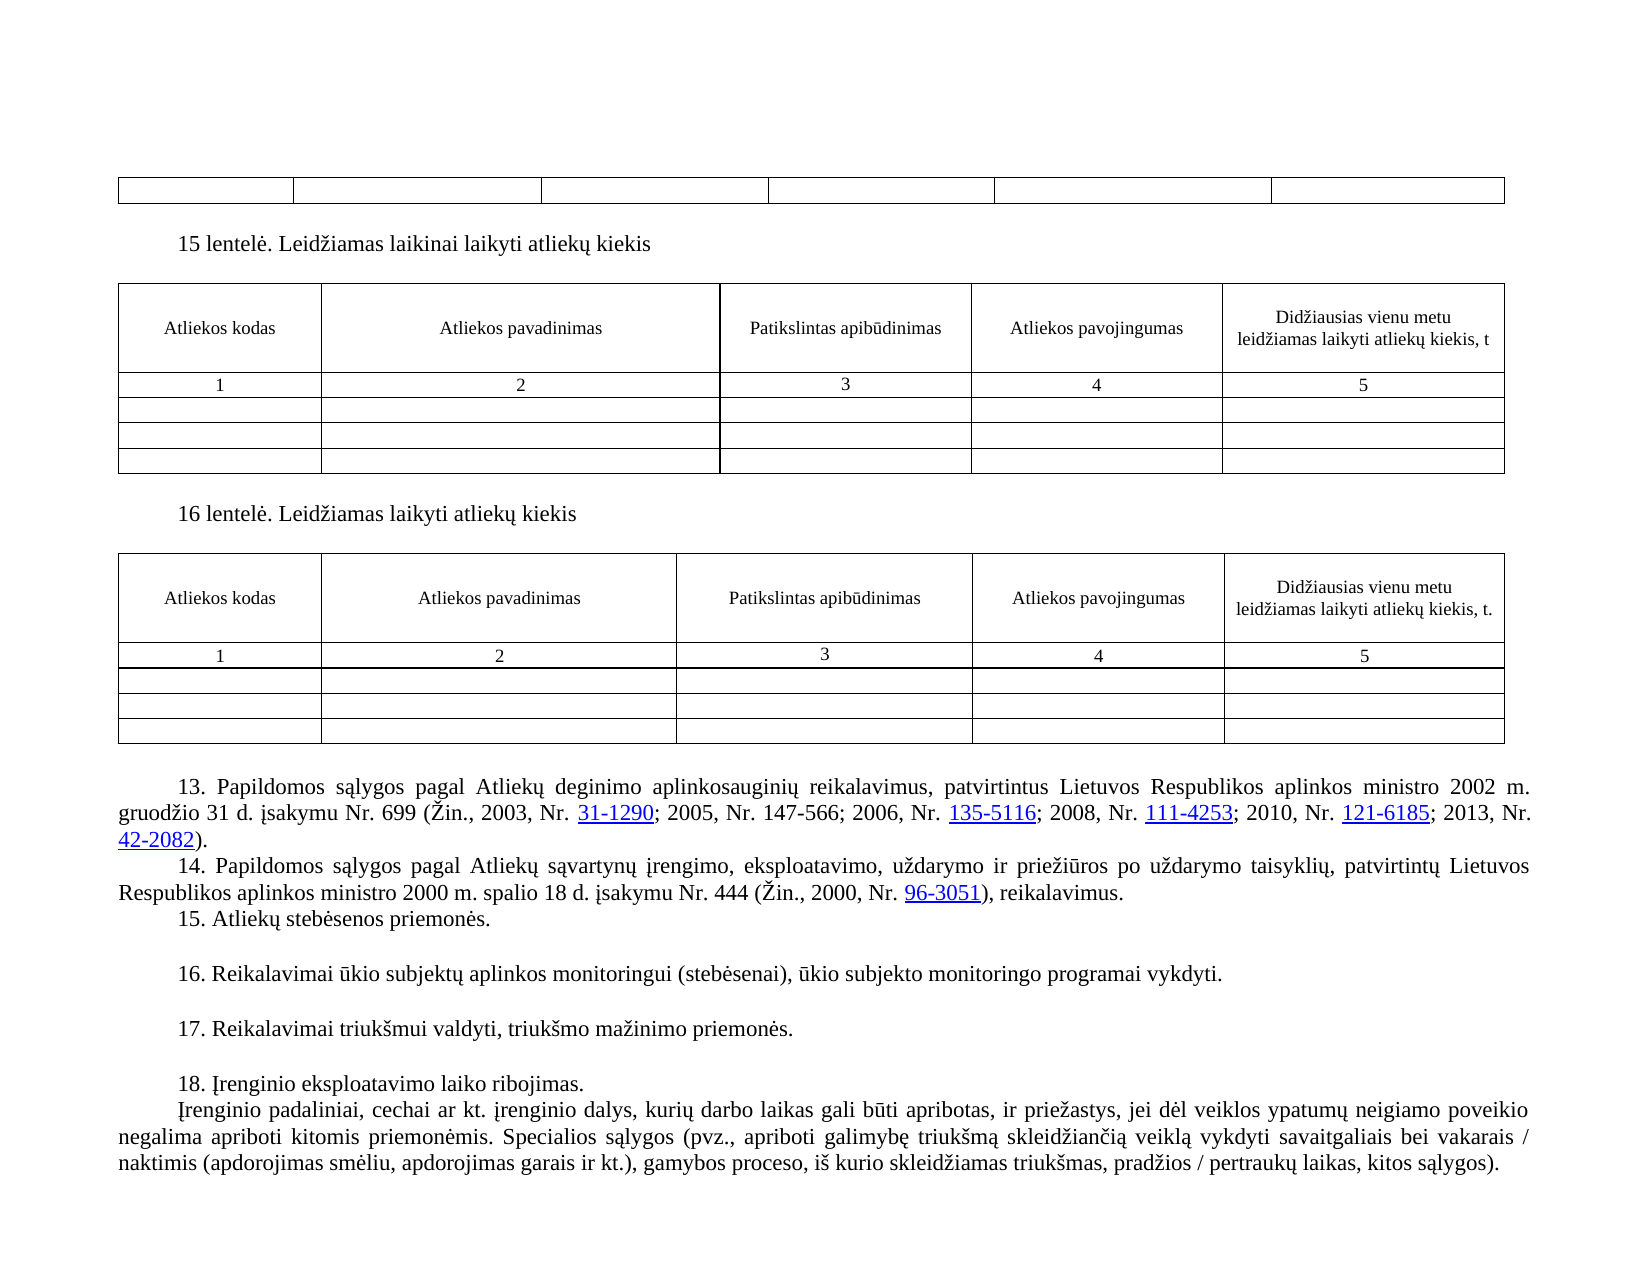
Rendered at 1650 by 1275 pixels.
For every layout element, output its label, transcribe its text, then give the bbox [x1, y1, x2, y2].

table_cell [119, 669, 321, 693]
table_cell [972, 449, 1222, 473]
table_header Patikslintas apibūdinimas [677, 554, 972, 642]
table_cell [677, 694, 972, 718]
table_cell [677, 669, 972, 693]
text 15 lentelė. Leidžiamas laikinai laikyti atliekų kiekis [118, 230, 1532, 256]
table_cell [973, 694, 1224, 718]
table_cell [1225, 669, 1504, 693]
table_header Didžiausias vienu metu leidžiamas laikyti atliekų kiekis, t. [1225, 554, 1504, 642]
table_cell [119, 719, 321, 743]
table_cell [322, 669, 676, 693]
table_cell [721, 398, 971, 422]
text 14. Papildomos sąlygos pagal Atliekų sąvartynų įrengimo, eksploatavimo, uždarymo ir priežiūros po uždarymo taisyklių, patvirtintų Lietuvos Respublikos aplinkos ministro 2000 m. spalio 18 d. įsakymu Nr. 444 (Žin., 2000, Nr. 96-3051), reikalavimus. [118, 852, 1532, 905]
table_cell [119, 694, 321, 718]
table_cell [119, 398, 321, 422]
table_cell 1 [119, 643, 321, 667]
table_cell [972, 423, 1222, 448]
table_cell [119, 449, 321, 473]
table_cell [721, 423, 971, 448]
table_header Atliekos pavadinimas [322, 554, 676, 642]
text 16 lentelė. Leidžiamas laikyti atliekų kiekis [118, 500, 1532, 527]
table_cell 3 [721, 373, 971, 397]
table_cell 1 [119, 373, 321, 397]
table_cell [322, 398, 719, 422]
table_cell [294, 178, 541, 202]
table_cell 3 [677, 643, 972, 667]
text 18. Įrenginio eksploatavimo laiko ribojimas. [118, 1070, 1532, 1097]
table_cell [973, 719, 1224, 743]
table_cell [769, 178, 994, 202]
table_cell [322, 719, 676, 743]
table_cell [721, 449, 971, 473]
text 15. Atliekų stebėsenos priemonės. [118, 905, 1532, 931]
table_cell [1272, 178, 1504, 202]
table_header Atliekos pavojingumas [972, 284, 1222, 372]
text Įrenginio padaliniai, cechai ar kt. įrenginio dalys, kurių darbo laikas gali būti apribotas, ir priežastys, jei dėl veiklos ypatumų neigiamo poveikio negalima apriboti kitomis priemonėmis. Specialios sąlygos (pvz., apriboti galimybę triukšmą skleidžiančią veiklą vykdyti savaitgaliais bei vakarais / naktimis (apdorojimas smėliu, apdorojimas garais ir kt.), gamybos proceso, iš kurio skleidžiamas triukšmas, pradžios / pertraukų laikas, kitos sąlygos). [118, 1097, 1532, 1176]
text 17. Reikalavimai triukšmui valdyti, triukšmo mažinimo priemonės. [118, 1015, 1532, 1041]
table_cell 5 [1223, 373, 1504, 397]
table_cell [322, 423, 719, 448]
table_cell 2 [322, 373, 719, 397]
table_cell [119, 178, 293, 202]
table_cell [972, 398, 1222, 422]
table_cell [1225, 719, 1504, 743]
table_cell [322, 694, 676, 718]
table_cell [119, 423, 321, 448]
table_cell [677, 719, 972, 743]
table_header Patikslintas apibūdinimas [721, 284, 971, 372]
table_cell [1223, 398, 1504, 422]
table_cell [1223, 449, 1504, 473]
table_cell [1223, 423, 1504, 448]
text 13. Papildomos sąlygos pagal Atliekų deginimo aplinkosauginių reikalavimus, patvirtintus Lietuvos Respublikos aplinkos ministro 2002 m. gruodžio 31 d. įsakymu Nr. 699 (Žin., 2003, Nr. 31-1290; 2005, Nr. 147-566; 2006, Nr. 135-5116; 2008, Nr. 111-4253; 2010, Nr. 121-6185; 2013, Nr. 42-2082). [118, 773, 1532, 852]
table_cell 4 [973, 643, 1224, 667]
table_cell [995, 178, 1271, 202]
table_cell [1225, 694, 1504, 718]
table_cell 5 [1225, 643, 1504, 667]
table_cell [542, 178, 768, 202]
table_header Didžiausias vienu metu leidžiamas laikyti atliekų kiekis, t [1223, 284, 1504, 372]
table_header Atliekos pavojingumas [973, 554, 1224, 642]
table_cell 4 [972, 373, 1222, 397]
table_header Atliekos pavadinimas [322, 284, 719, 372]
table_cell 2 [322, 643, 676, 667]
table_cell [322, 449, 719, 473]
text 16. Reikalavimai ūkio subjektų aplinkos monitoringui (stebėsenai), ūkio subjekto monitoringo programai vykdyti. [118, 960, 1532, 986]
table_cell [973, 669, 1224, 693]
table_header Atliekos kodas [119, 554, 321, 642]
table_header Atliekos kodas [119, 284, 321, 372]
